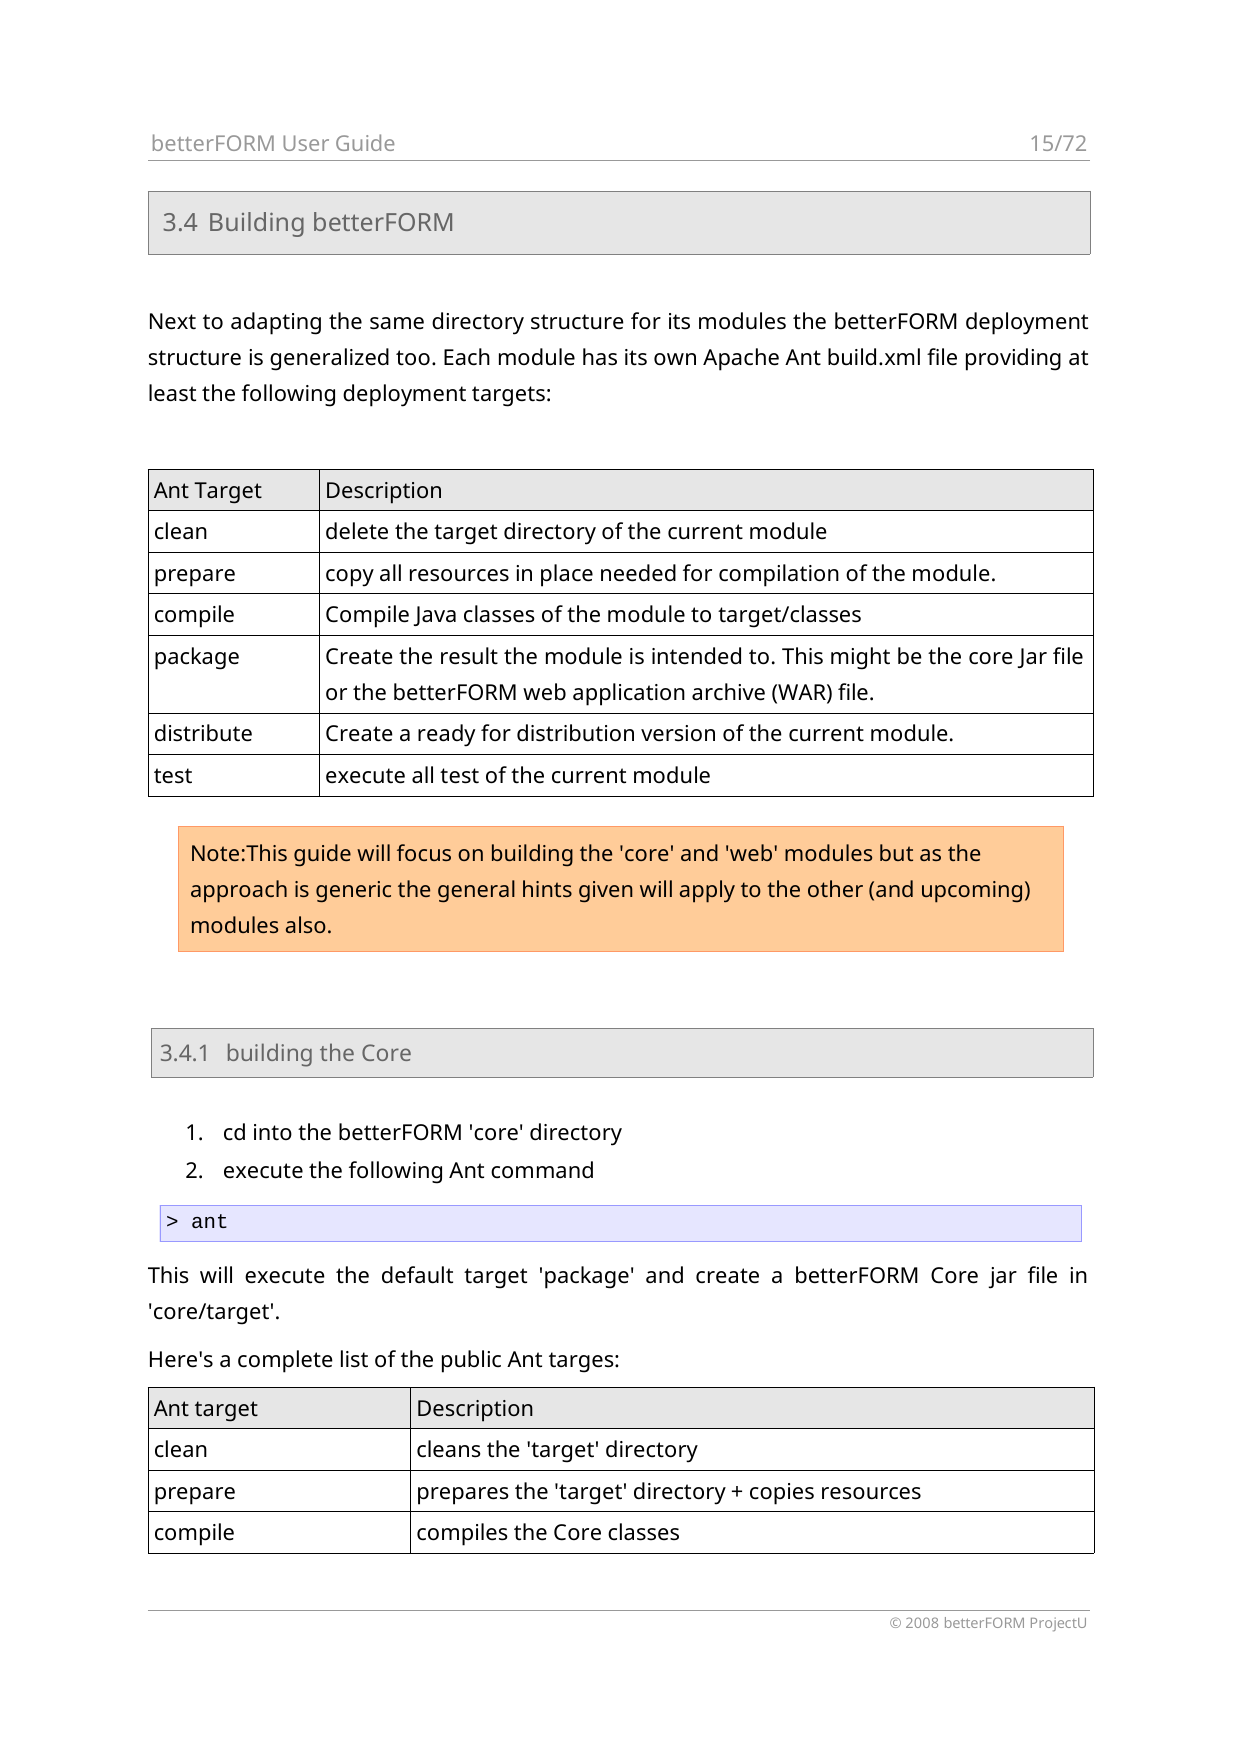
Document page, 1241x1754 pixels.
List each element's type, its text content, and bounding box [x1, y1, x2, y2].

table_cell execute all test of the current module [320, 755, 1093, 796]
table_cell delete the target directory of the current module [320, 511, 1093, 552]
table_header Ant target [149, 1388, 410, 1428]
subtitle Building betterFORM [149, 192, 1090, 254]
table_cell package [149, 636, 319, 713]
text Next to adapting the same directory structure for its modules the betterFORM deployment structure is generalized too. Each module has its own Apache Ant build.xml file providing at least the following deployment targets: [148, 306, 1090, 408]
subtitle building the Core [152, 1029, 1093, 1077]
list cd into the betterFORM 'core' directory [185, 1116, 1032, 1146]
text Note:This guide will focus on building the 'core' and 'web' modules but as the approach is generic the general hints given will apply to the other (and upcoming) modules also. [179, 827, 1063, 951]
list execute the following Ant command [185, 1155, 1032, 1185]
table_cell test [149, 755, 319, 796]
table_cell Compile Java classes of the module to target/classes [320, 594, 1093, 635]
table_cell clean [149, 1429, 410, 1470]
table_cell cleans the 'target' directory [411, 1429, 1094, 1470]
table_cell Create a ready for distribution version of the current module. [320, 714, 1093, 754]
table_cell Create the result the module is intended to. This might be the core Jar file or the betterFORM web application archive (WAR) file. [320, 636, 1093, 713]
table_cell compiles the Core classes [411, 1512, 1094, 1553]
table_cell distribute [149, 714, 319, 754]
table_cell clean [149, 511, 319, 552]
table_cell copy all resources in place needed for compilation of the module. [320, 553, 1093, 593]
table_header Description [411, 1388, 1094, 1428]
table_cell prepares the 'target' directory + copies resources [411, 1471, 1094, 1511]
table_cell prepare [149, 553, 319, 593]
table_header Ant Target [149, 470, 319, 510]
table_cell prepare [149, 1471, 410, 1511]
table_cell compile [149, 1512, 410, 1553]
text > ant [161, 1206, 1081, 1241]
table_header Description [320, 470, 1093, 510]
text Here's a complete list of the public Ant targes: [148, 1344, 1090, 1374]
text This will execute the default target 'package' and create a betterFORM Core jar file in 'core/target'. [148, 1260, 1090, 1326]
table_cell compile [149, 594, 319, 635]
